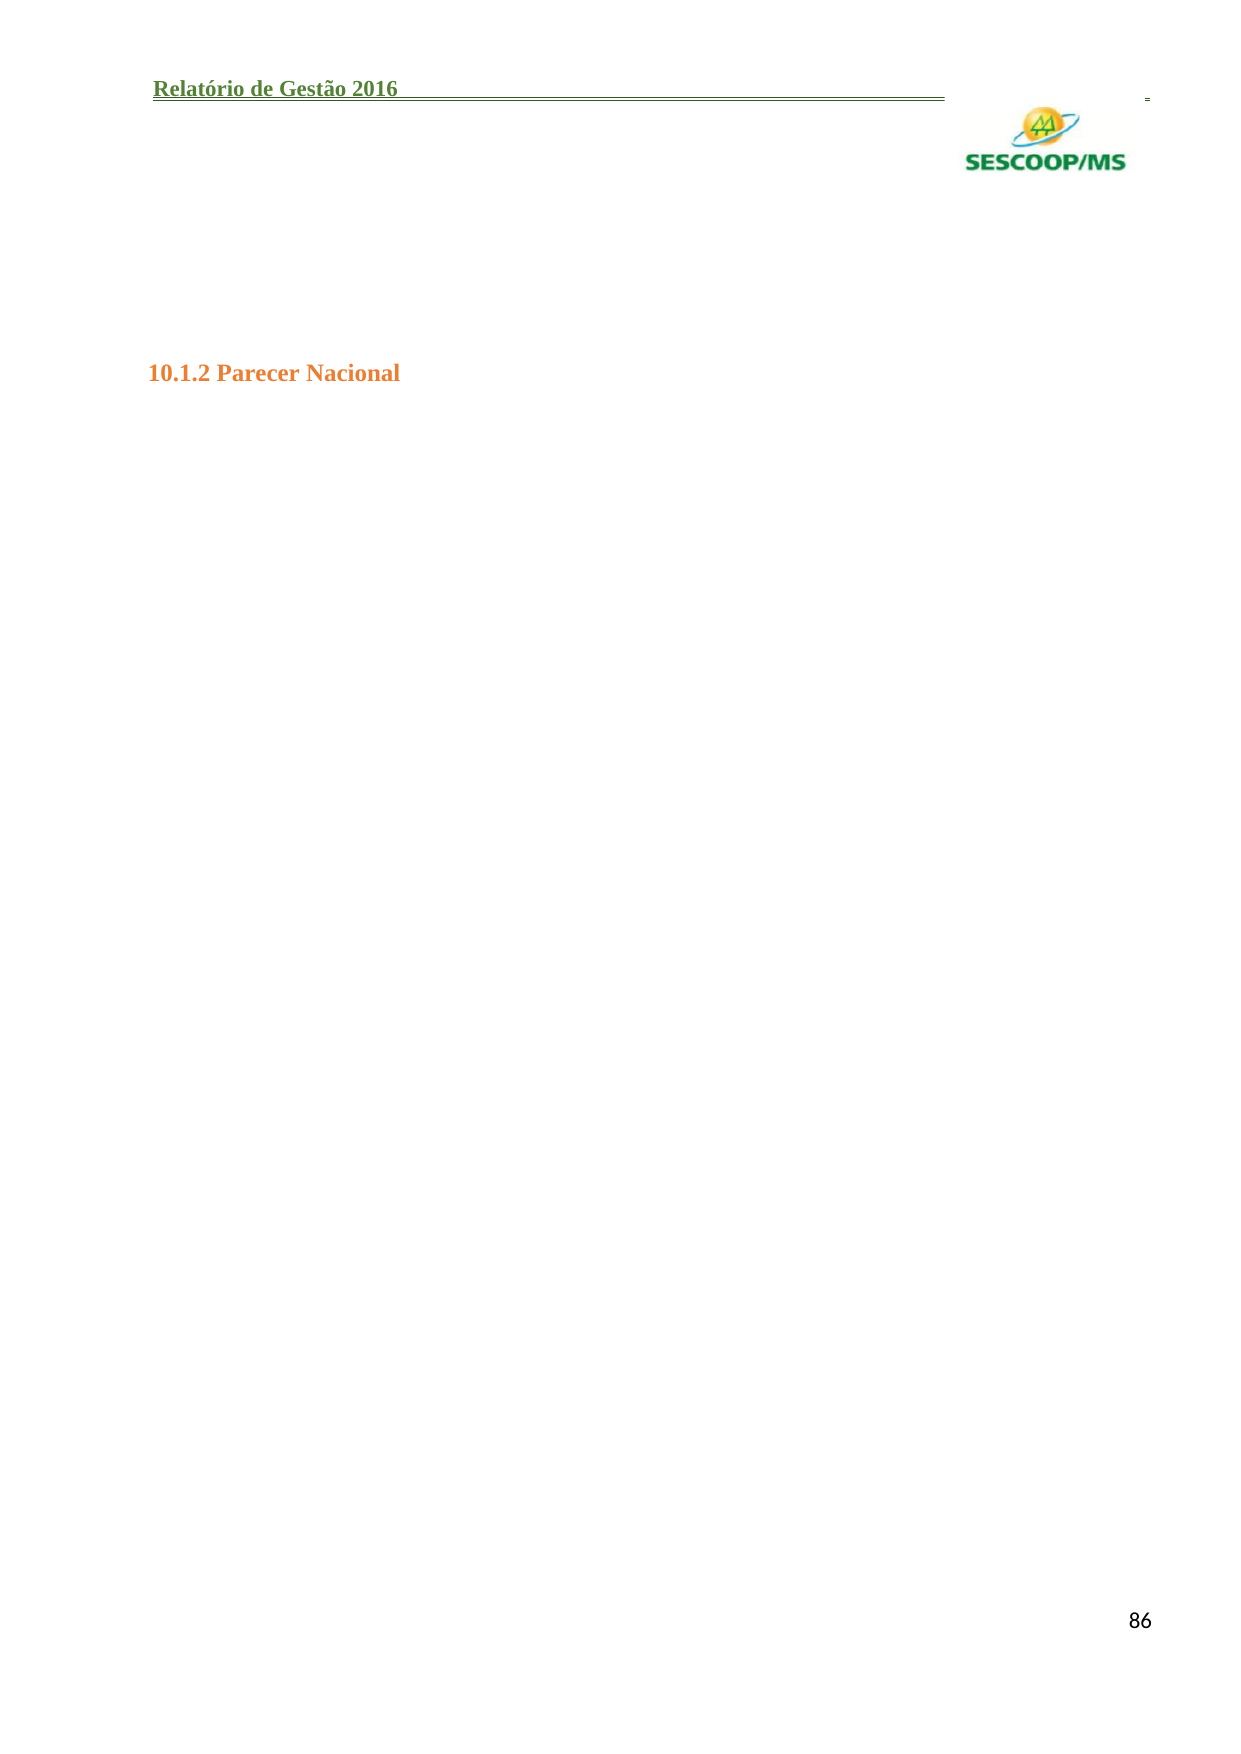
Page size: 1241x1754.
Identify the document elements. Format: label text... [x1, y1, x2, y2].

text 10.1.2 Parecer Nacional [148, 358, 1152, 387]
